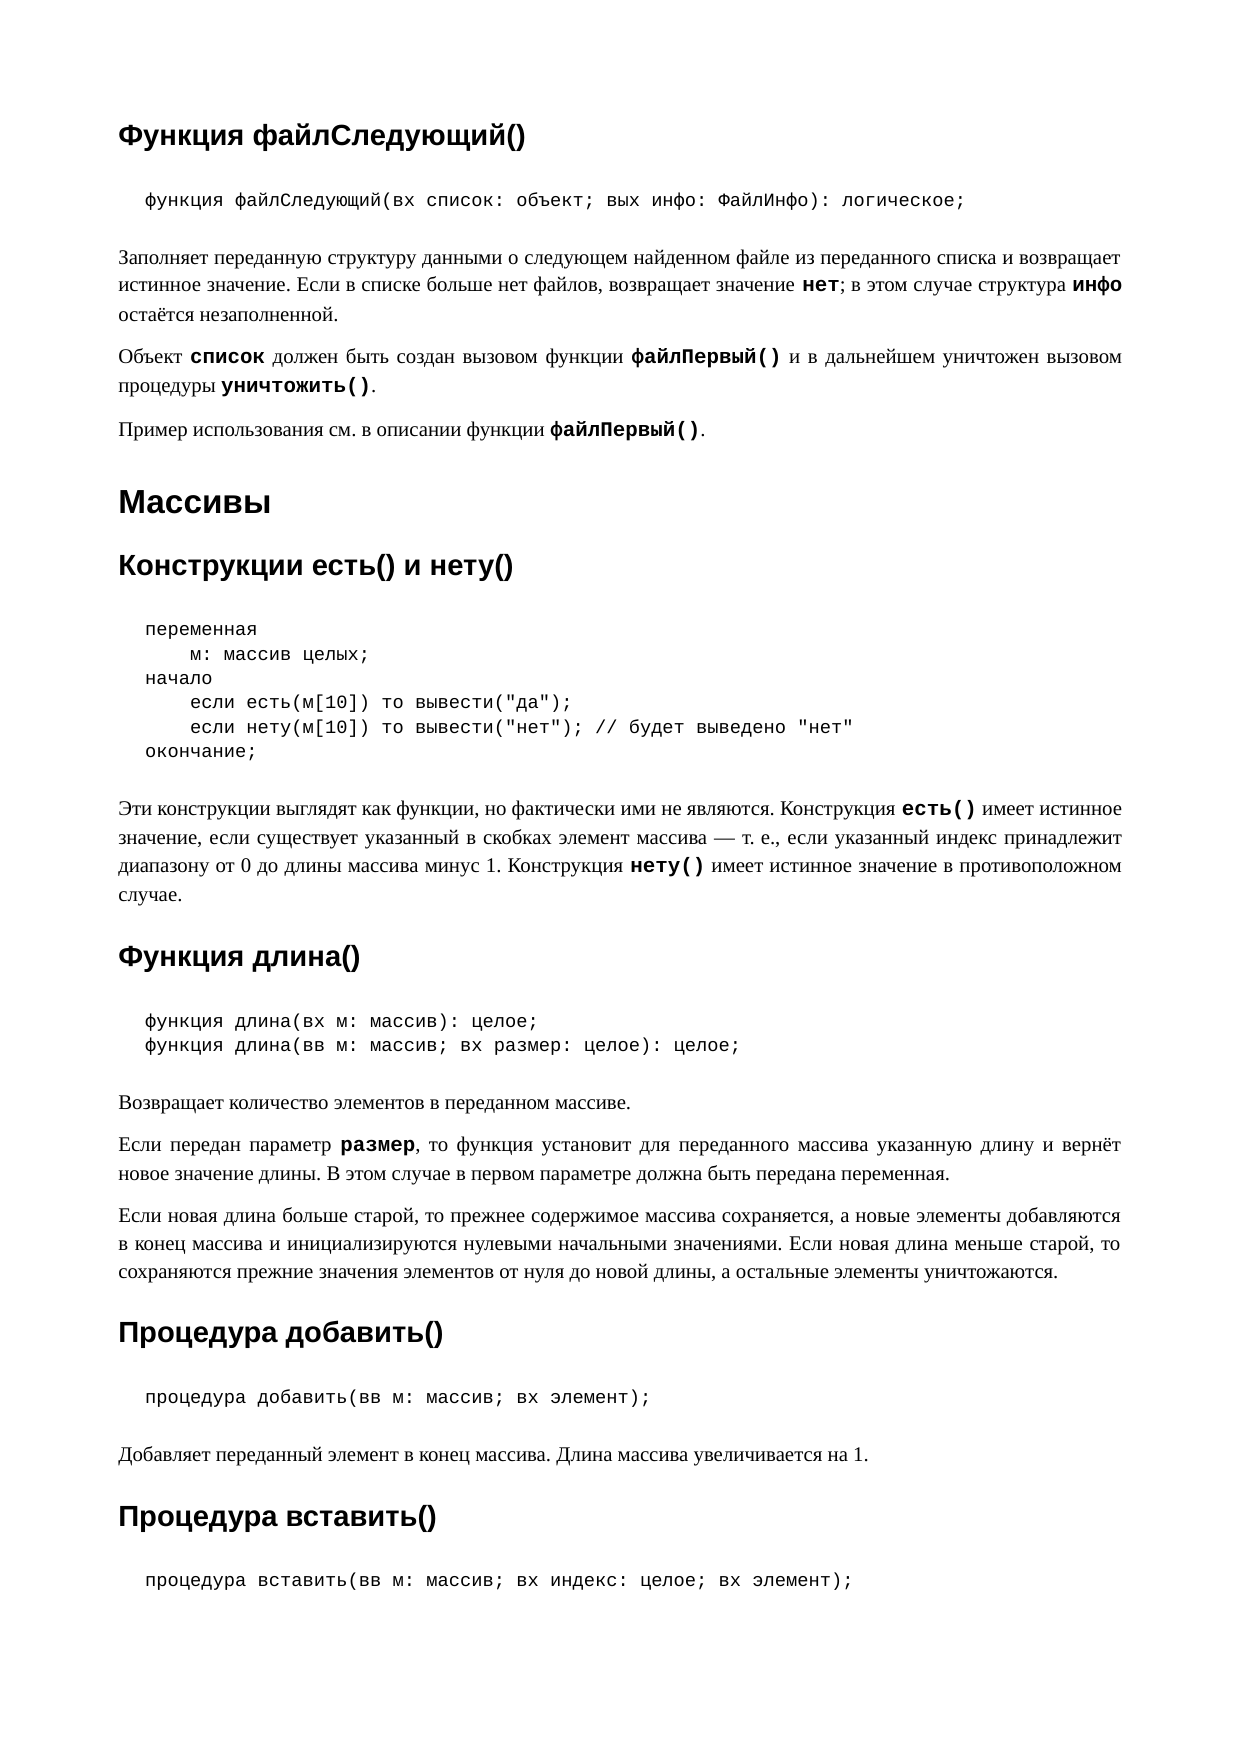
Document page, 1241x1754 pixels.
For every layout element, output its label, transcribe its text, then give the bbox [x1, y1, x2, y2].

subtitle Процедура добавить() [118, 1315, 1122, 1349]
text Объект список должен быть создан вызовом функции файлПервый() и в дальнейшем уничтожен вызовом процедуры уничтожить(). [118, 344, 1122, 399]
text Если новая длина больше старой, то прежнее содержимое массива сохраняется, а новые элементы добавляются в конец массива и инициализируются нулевыми начальными значениями. Если новая длина меньше старой, то сохраняются прежние значения элементов от нуля до новой длины, а остальные элементы уничтожаются. [118, 1203, 1122, 1283]
subtitle Массивы [118, 482, 1122, 521]
text Возвращает количество элементов в переданном массиве. [118, 1090, 1122, 1114]
text Если передан параметр размер, то функция установит для переданного массива указанную длину и вернёт новое значение длины. В этом случае в первом параметре должна быть передана переменная. [118, 1132, 1122, 1185]
text процедура добавить(вв м: массив; вх элемент); [136, 1379, 1104, 1418]
text функция длина(вв м: массив; вх размер: целое): целое; [136, 1027, 1104, 1066]
text переменная м: массив целых; начало если есть(м[10]) то вывести("да"); если нету(м[10]) то вывести("нет"); // будет выведено "нет" окончание; [136, 611, 1104, 772]
subtitle Функция длина() [118, 939, 1122, 972]
text Добавляет переданный элемент в конец массива. Длина массива увеличивается на 1. [118, 1442, 1122, 1466]
subtitle Функция файлСледующий() [118, 118, 1122, 152]
text функция файлСледующий(вх список: объект; вых инфо: ФайлИнфо): логическое; [136, 182, 1104, 221]
text Эти конструкции выглядят как функции, но фактически ими не являются. Конструкция есть() имеет истинное значение, если существует указанный в скобках элемент массива — т. е., если указанный индекс принадлежит диапазону от 0 до длины массива минус 1. Конструкция нету() имеет истинное значение в противоположном случае. [118, 796, 1122, 906]
subtitle Процедура вставить() [118, 1498, 1122, 1532]
subtitle Конструкции есть() и нету() [118, 548, 1122, 581]
text функция длина(вх м: массив): целое; [136, 1003, 1104, 1027]
text Пример использования см. в описании функции файлПервый(). [118, 417, 1122, 443]
text процедура вставить(вв м: массив; вх индекс: целое; вх элемент); [136, 1562, 1104, 1601]
text Заполняет переданную структуру данными о следующем найденном файле из переданного списка и возвращает истинное значение. Если в списке больше нет файлов, возвращает значение нет; в этом случае структура инфо остаётся незаполненной. [118, 244, 1122, 326]
